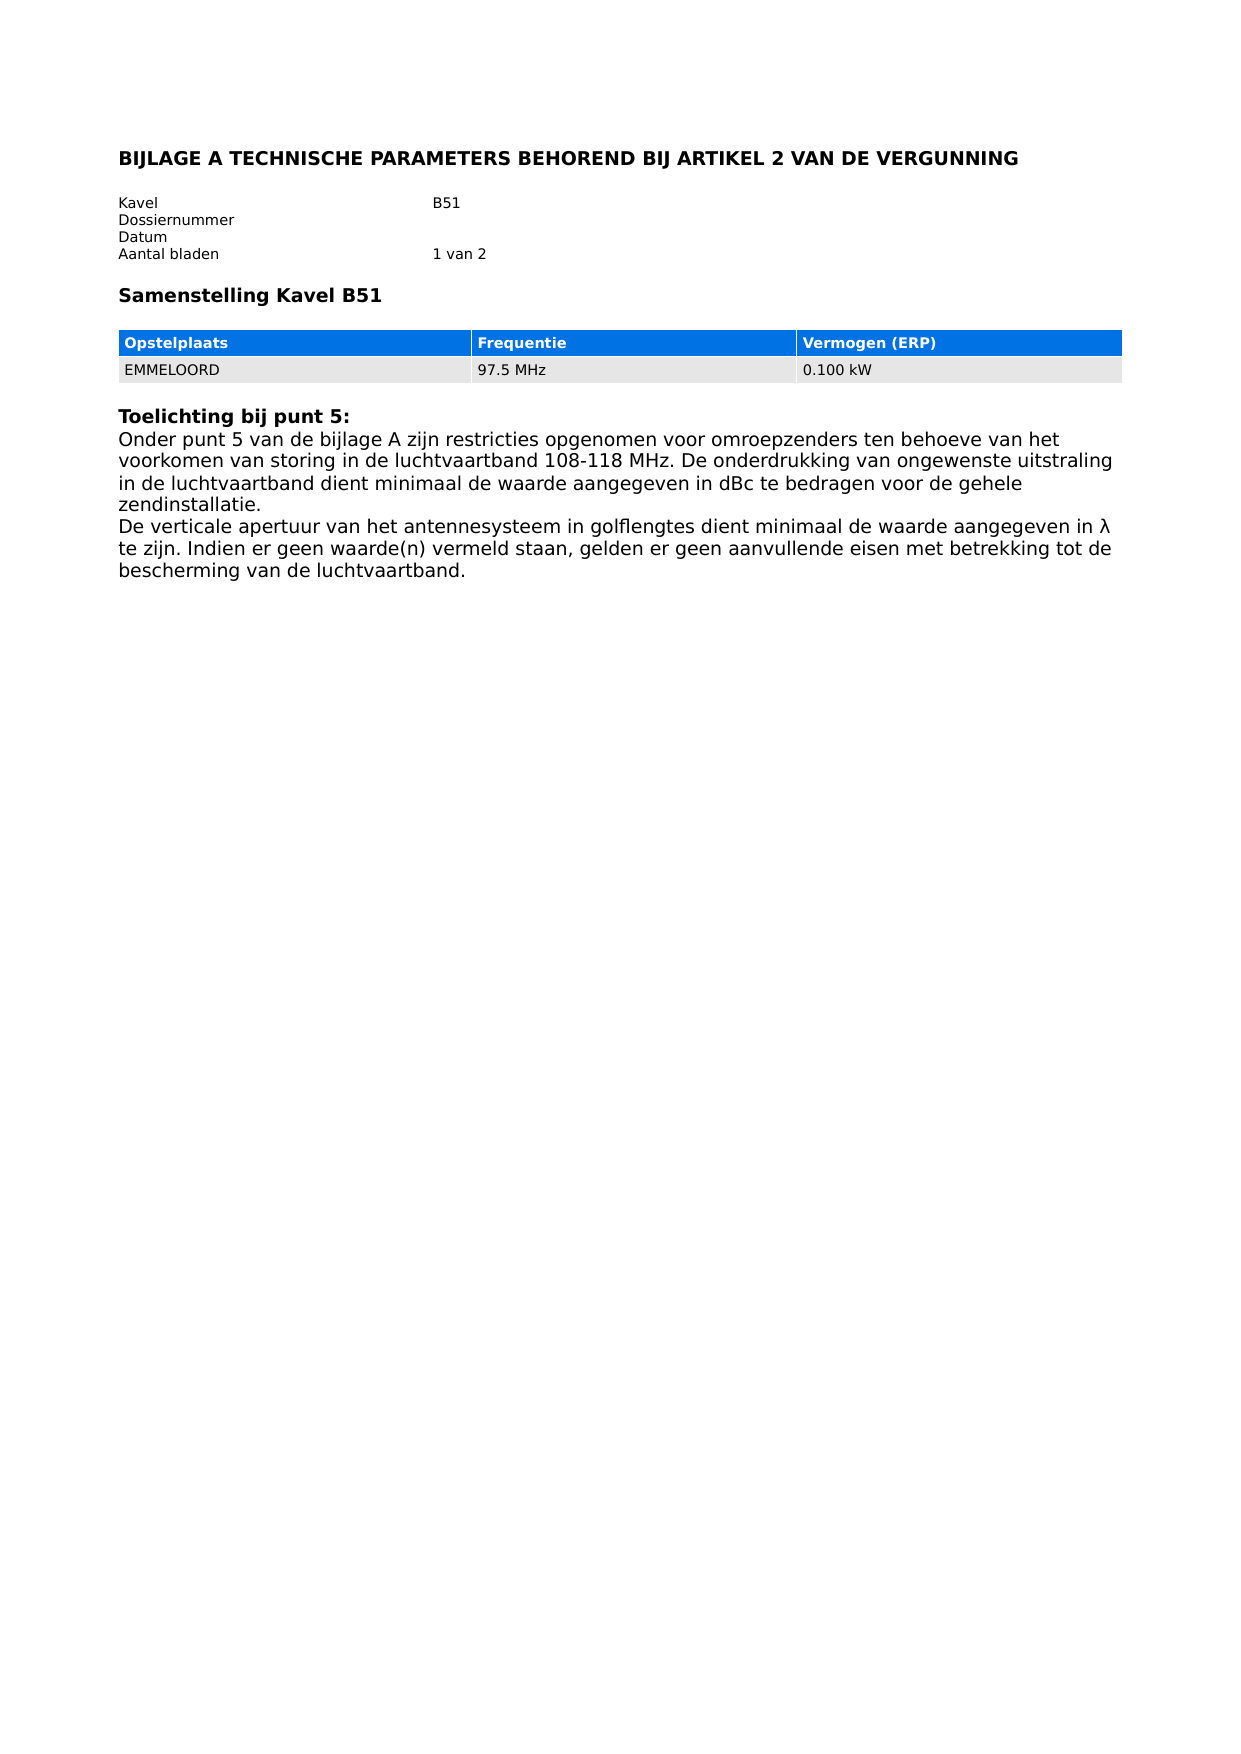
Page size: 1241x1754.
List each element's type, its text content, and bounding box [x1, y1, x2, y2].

text De verticale apertuur van het antennesysteem in golflengtes dient minimaal de waarde aangegeven in λ te zijn. Indien er geen waarde(n) vermeld staan, gelden er geen aanvullende eisen met betrekking tot de bescherming van de luchtvaartband. [118, 516, 1122, 582]
table_header Vermogen (ERP) [797, 330, 1122, 356]
table_header Opstelplaats [119, 330, 471, 356]
table_cell Dossiernummer [118, 212, 426, 229]
subtitle Samenstelling Kavel B51 [118, 285, 1122, 307]
table_cell Datum [118, 229, 426, 246]
table_header Kavel [118, 195, 426, 212]
table_header B51 [426, 195, 1122, 212]
table_cell Aantal bladen [118, 246, 426, 263]
text Onder punt 5 van de bijlage A zijn restricties opgenomen voor omroepzenders ten behoeve van het voorkomen van storing in de luchtvaartband 108-118 MHz. De onderdrukking van ongewenste uitstraling in de luchtvaartband dient minimaal de waarde aangegeven in dBc te bedragen voor de gehele zendinstallatie. [118, 428, 1122, 516]
table_cell EMMELOORD [119, 357, 471, 383]
table_cell [426, 212, 1122, 229]
table_header Frequentie [472, 330, 796, 356]
text Toelichting bij punt 5: [118, 406, 1122, 428]
table_cell 1 van 2 [426, 246, 1122, 263]
table_cell 0.100 kW [797, 357, 1122, 383]
table_cell [426, 229, 1122, 246]
table_cell 97.5 MHz [472, 357, 796, 383]
subtitle BIJLAGE A TECHNISCHE PARAMETERS BEHOREND BIJ ARTIKEL 2 VAN DE VERGUNNING [118, 148, 1122, 170]
